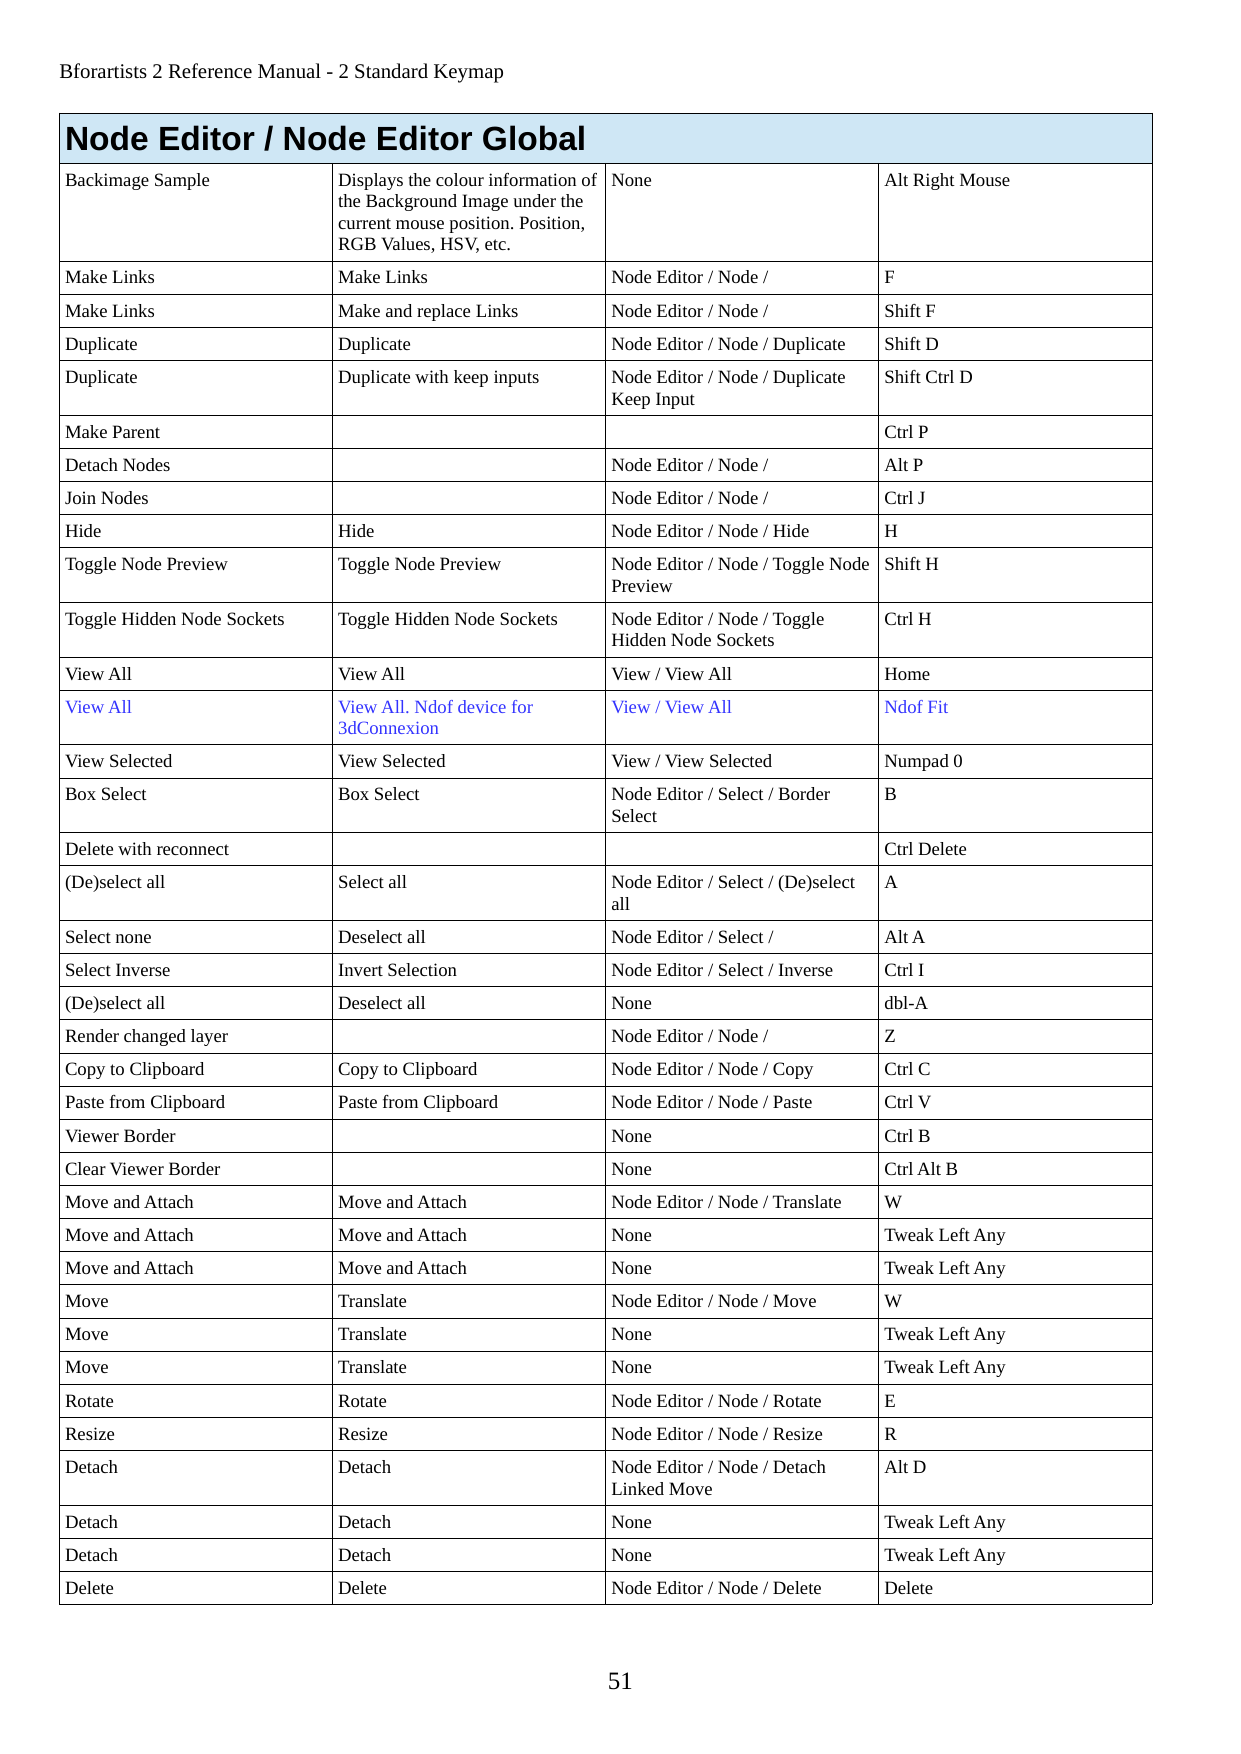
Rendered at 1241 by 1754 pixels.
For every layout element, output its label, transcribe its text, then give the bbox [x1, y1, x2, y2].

table_cell [333, 1153, 605, 1185]
table_cell W [879, 1285, 1152, 1317]
table_cell Move and Attach [60, 1186, 332, 1218]
table_cell Alt A [879, 921, 1152, 953]
table_cell View All. Ndof device for 3dConnexion [333, 691, 605, 744]
table_cell Ctrl H [879, 603, 1152, 657]
table_cell View / View Selected [606, 745, 878, 777]
table_cell [333, 1020, 605, 1052]
table_cell View All [60, 658, 332, 690]
table_cell E [879, 1385, 1152, 1417]
table_cell Make Links [60, 295, 332, 327]
table_cell Tweak Left Any [879, 1539, 1152, 1571]
table_cell Make Parent [60, 416, 332, 448]
table_cell Shift F [879, 295, 1152, 327]
table_cell [333, 833, 605, 865]
table_cell Node Editor / Node / Copy [606, 1054, 878, 1086]
table_cell None [606, 1539, 878, 1571]
table_cell Node Editor / Node / [606, 295, 878, 327]
table_cell Resize [60, 1418, 332, 1450]
table_cell [333, 1120, 605, 1152]
table_cell View / View All [606, 658, 878, 690]
table_cell Delete [60, 1572, 332, 1604]
table_cell Detach [333, 1506, 605, 1538]
table_cell View / View All [606, 691, 878, 744]
table_cell Rotate [333, 1385, 605, 1417]
table_cell Ctrl I [879, 954, 1152, 986]
table_cell Alt Right Mouse [879, 164, 1152, 261]
table_cell [606, 833, 878, 865]
table_cell Node Editor / Node / Hide [606, 515, 878, 547]
table_cell Toggle Node Preview [333, 548, 605, 602]
table_cell Node Editor / Node / Duplicate Keep Input [606, 361, 878, 415]
table_cell Paste from Clipboard [333, 1087, 605, 1119]
table_cell Node Editor / Select / (De)select all [606, 866, 878, 920]
table_cell Node Editor / Node / Move [606, 1285, 878, 1317]
table_cell F [879, 262, 1152, 294]
table_cell Move and Attach [333, 1219, 605, 1251]
table_cell Hide [333, 515, 605, 547]
table_cell Translate [333, 1352, 605, 1384]
table_cell Home [879, 658, 1152, 690]
table_cell (De)select all [60, 866, 332, 920]
table_cell Numpad 0 [879, 745, 1152, 777]
table_cell Node Editor / Node / Translate [606, 1186, 878, 1218]
table_header Node Editor / Node Editor Global [60, 114, 1152, 163]
table_cell Box Select [60, 779, 332, 832]
table_cell Select none [60, 921, 332, 953]
table_cell Detach [333, 1539, 605, 1571]
table_cell Ctrl B [879, 1120, 1152, 1152]
table_cell Node Editor / Node / [606, 449, 878, 481]
table_cell Viewer Border [60, 1120, 332, 1152]
table_cell Node Editor / Node / Detach Linked Move [606, 1451, 878, 1505]
table_cell Translate [333, 1319, 605, 1351]
table_cell R [879, 1418, 1152, 1450]
table_cell A [879, 866, 1152, 920]
table_cell None [606, 164, 878, 261]
table_cell Node Editor / Select / [606, 921, 878, 953]
table_cell Ctrl C [879, 1054, 1152, 1086]
table_cell Detach [60, 1506, 332, 1538]
table_cell Displays the colour information of the Background Image under the current mouse position. Position, RGB Values, HSV, etc. [333, 164, 605, 261]
table_cell Duplicate [60, 328, 332, 360]
table_cell Copy to Clipboard [333, 1054, 605, 1086]
table_cell Move [60, 1319, 332, 1351]
table_cell View Selected [60, 745, 332, 777]
table_cell B [879, 779, 1152, 832]
table_cell Delete [333, 1572, 605, 1604]
table_cell Ndof Fit [879, 691, 1152, 744]
table_cell (De)select all [60, 987, 332, 1019]
table_cell Ctrl Delete [879, 833, 1152, 865]
table_cell Select all [333, 866, 605, 920]
table_cell Duplicate [333, 328, 605, 360]
table_cell None [606, 1219, 878, 1251]
table_cell Node Editor / Node / Toggle Hidden Node Sockets [606, 603, 878, 657]
table_cell None [606, 1252, 878, 1284]
table_cell Copy to Clipboard [60, 1054, 332, 1086]
table_cell Move [60, 1352, 332, 1384]
table_cell Detach [333, 1451, 605, 1505]
table_cell Move and Attach [60, 1252, 332, 1284]
table_cell Backimage Sample [60, 164, 332, 261]
table_cell Select Inverse [60, 954, 332, 986]
table_cell View All [60, 691, 332, 744]
table_cell [333, 482, 605, 514]
table_cell Move and Attach [333, 1186, 605, 1218]
table_cell Node Editor / Select / Border Select [606, 779, 878, 832]
table_cell None [606, 1120, 878, 1152]
table_cell None [606, 1506, 878, 1538]
table_cell View All [333, 658, 605, 690]
table_cell Invert Selection [333, 954, 605, 986]
table_cell Clear Viewer Border [60, 1153, 332, 1185]
table_cell Delete with reconnect [60, 833, 332, 865]
table_cell Paste from Clipboard [60, 1087, 332, 1119]
table_cell Deselect all [333, 921, 605, 953]
table_cell Shift H [879, 548, 1152, 602]
table_cell Node Editor / Node / Resize [606, 1418, 878, 1450]
table_cell Toggle Hidden Node Sockets [333, 603, 605, 657]
table_cell dbl-A [879, 987, 1152, 1019]
table_cell Shift Ctrl D [879, 361, 1152, 415]
table_cell Node Editor / Node / Duplicate [606, 328, 878, 360]
table_cell Node Editor / Node / Toggle Node Preview [606, 548, 878, 602]
table_cell [333, 449, 605, 481]
table_cell Node Editor / Node / [606, 1020, 878, 1052]
table_cell Tweak Left Any [879, 1506, 1152, 1538]
table_cell Alt D [879, 1451, 1152, 1505]
table_cell Ctrl V [879, 1087, 1152, 1119]
table_cell Ctrl Alt B [879, 1153, 1152, 1185]
table_cell Node Editor / Node / Paste [606, 1087, 878, 1119]
table_cell Z [879, 1020, 1152, 1052]
table_cell Translate [333, 1285, 605, 1317]
table_cell Make and replace Links [333, 295, 605, 327]
table_cell Tweak Left Any [879, 1252, 1152, 1284]
table_cell Duplicate with keep inputs [333, 361, 605, 415]
table_cell Ctrl J [879, 482, 1152, 514]
table_cell None [606, 1153, 878, 1185]
table_cell [606, 416, 878, 448]
table_cell None [606, 1352, 878, 1384]
table_cell Resize [333, 1418, 605, 1450]
table_cell Hide [60, 515, 332, 547]
table_cell None [606, 987, 878, 1019]
table_cell Move and Attach [60, 1219, 332, 1251]
table_cell Detach Nodes [60, 449, 332, 481]
table_cell Make Links [333, 262, 605, 294]
table_cell Detach [60, 1539, 332, 1571]
table_cell Render changed layer [60, 1020, 332, 1052]
table_cell Move [60, 1285, 332, 1317]
table_cell Move and Attach [333, 1252, 605, 1284]
table_cell W [879, 1186, 1152, 1218]
table_cell Make Links [60, 262, 332, 294]
table_cell Rotate [60, 1385, 332, 1417]
table_cell Tweak Left Any [879, 1319, 1152, 1351]
table_cell Join Nodes [60, 482, 332, 514]
table_cell View Selected [333, 745, 605, 777]
table_cell Node Editor / Node / [606, 482, 878, 514]
table_cell Ctrl P [879, 416, 1152, 448]
table_cell Node Editor / Node / Rotate [606, 1385, 878, 1417]
table_cell Box Select [333, 779, 605, 832]
table_cell Node Editor / Node / [606, 262, 878, 294]
table_cell Alt P [879, 449, 1152, 481]
table_cell [333, 416, 605, 448]
table_cell Toggle Hidden Node Sockets [60, 603, 332, 657]
table_cell Tweak Left Any [879, 1219, 1152, 1251]
table_cell Toggle Node Preview [60, 548, 332, 602]
table_cell H [879, 515, 1152, 547]
table_cell None [606, 1319, 878, 1351]
table_cell Node Editor / Node / Delete [606, 1572, 878, 1604]
table_cell Tweak Left Any [879, 1352, 1152, 1384]
table_cell Detach [60, 1451, 332, 1505]
table_cell Shift D [879, 328, 1152, 360]
table_cell Delete [879, 1572, 1152, 1604]
table_cell Duplicate [60, 361, 332, 415]
table_cell Node Editor / Select / Inverse [606, 954, 878, 986]
table_cell Deselect all [333, 987, 605, 1019]
